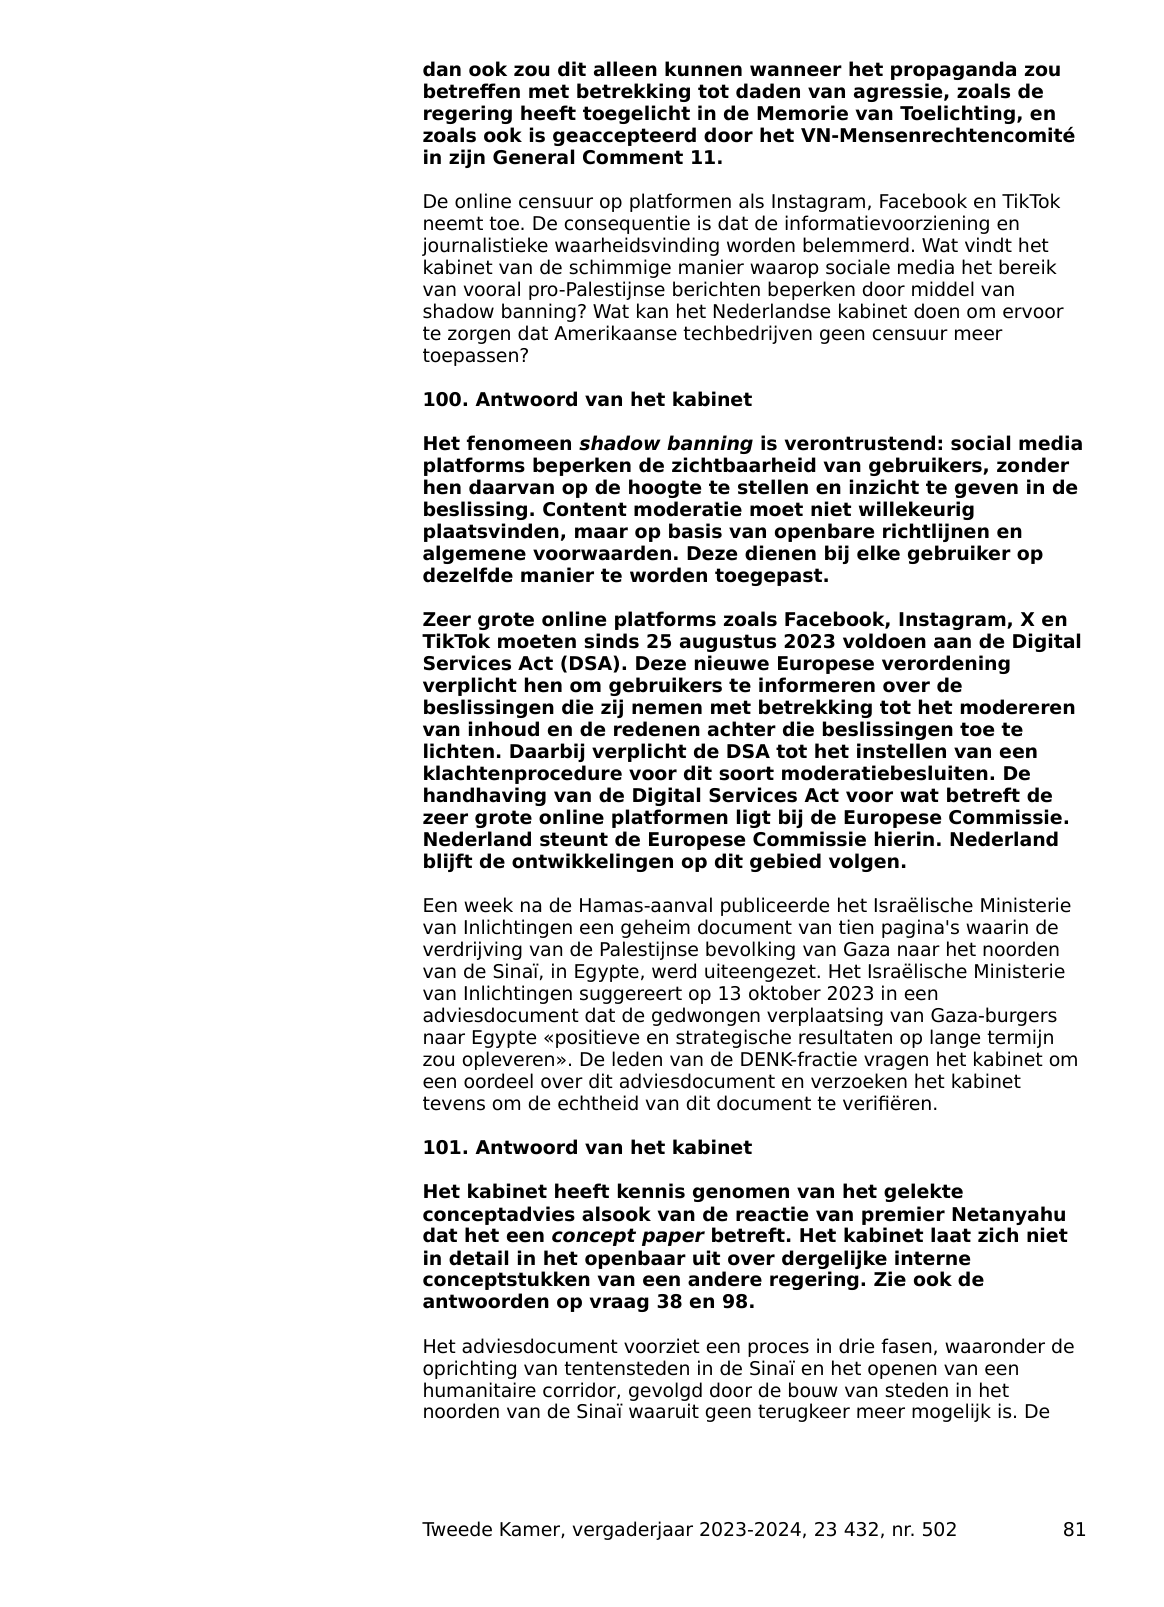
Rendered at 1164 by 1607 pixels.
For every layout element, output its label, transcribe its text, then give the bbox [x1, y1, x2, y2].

subtitle 100. Antwoord van het kabinet [422, 389, 1087, 411]
text Een week na de Hamas-aanval publiceerde het Israëlische Ministerie van Inlichtingen een geheim document van tien pagina's waarin de verdrijving van de Palestijnse bevolking van Gaza naar het noorden van de Sinaï, in Egypte, werd uiteengezet. Het Israëlische Ministerie van Inlichtingen suggereert op 13 oktober 2023 in een adviesdocument dat de gedwongen verplaatsing van Gaza-burgers naar Egypte «positieve en strategische resultaten op lange termijn zou opleveren». De leden van de DENK-fractie vragen het kabinet om een oordeel over dit adviesdocument en verzoeken het kabinet tevens om de echtheid van dit document te verifiëren. [422, 895, 1087, 1115]
text dan ook zou dit alleen kunnen wanneer het propaganda zou betreffen met betrekking tot daden van agressie, zoals de regering heeft toegelicht in de Memorie van Toelichting, en zoals ook is geaccepteerd door het VN-Mensenrechtencomité in zijn General Comment 11. [422, 59, 1087, 169]
subtitle 101. Antwoord van het kabinet [422, 1137, 1087, 1159]
text Het kabinet heeft kennis genomen van het gelekte conceptadvies alsook van de reactie van premier Netanyahu dat het een concept paper betreft. Het kabinet laat zich niet in detail in het openbaar uit over dergelijke interne conceptstukken van een andere regering. Zie ook de antwoorden op vraag 38 en 98. [422, 1181, 1087, 1313]
text Zeer grote online platforms zoals Facebook, Instagram, X en TikTok moeten sinds 25 augustus 2023 voldoen aan de Digital Services Act (DSA). Deze nieuwe Europese verordening verplicht hen om gebruikers te informeren over de beslissingen die zij nemen met betrekking tot het modereren van inhoud en de redenen achter die beslissingen toe te lichten. Daarbij verplicht de DSA tot het instellen van een klachtenprocedure voor dit soort moderatiebesluiten. De handhaving van de Digital Services Act voor wat betreft de zeer grote online platformen ligt bij de Europese Commissie. Nederland steunt de Europese Commissie hierin. Nederland blijft de ontwikkelingen op dit gebied volgen. [422, 609, 1087, 873]
text Het adviesdocument voorziet een proces in drie fasen, waaronder de oprichting van tentensteden in de Sinaï en het openen van een humanitaire corridor, gevolgd door de bouw van steden in het noorden van de Sinaï waaruit geen terugkeer meer mogelijk is. De [422, 1336, 1087, 1423]
text De online censuur op platformen als Instagram, Facebook en TikTok neemt toe. De consequentie is dat de informatievoorziening en journalistieke waarheidsvinding worden belemmerd. Wat vindt het kabinet van de schimmige manier waarop sociale media het bereik van vooral pro-Palestijnse berichten beperken door middel van shadow banning? Wat kan het Nederlandse kabinet doen om ervoor te zorgen dat Amerikaanse techbedrijven geen censuur meer toepassen? [422, 191, 1087, 367]
text Het fenomeen shadow banning is verontrustend: social media platforms beperken de zichtbaarheid van gebruikers, zonder hen daarvan op de hoogte te stellen en inzicht te geven in de beslissing. Content moderatie moet niet willekeurig plaatsvinden, maar op basis van openbare richtlijnen en algemene voorwaarden. Deze dienen bij elke gebruiker op dezelfde manier te worden toegepast. [422, 433, 1087, 587]
